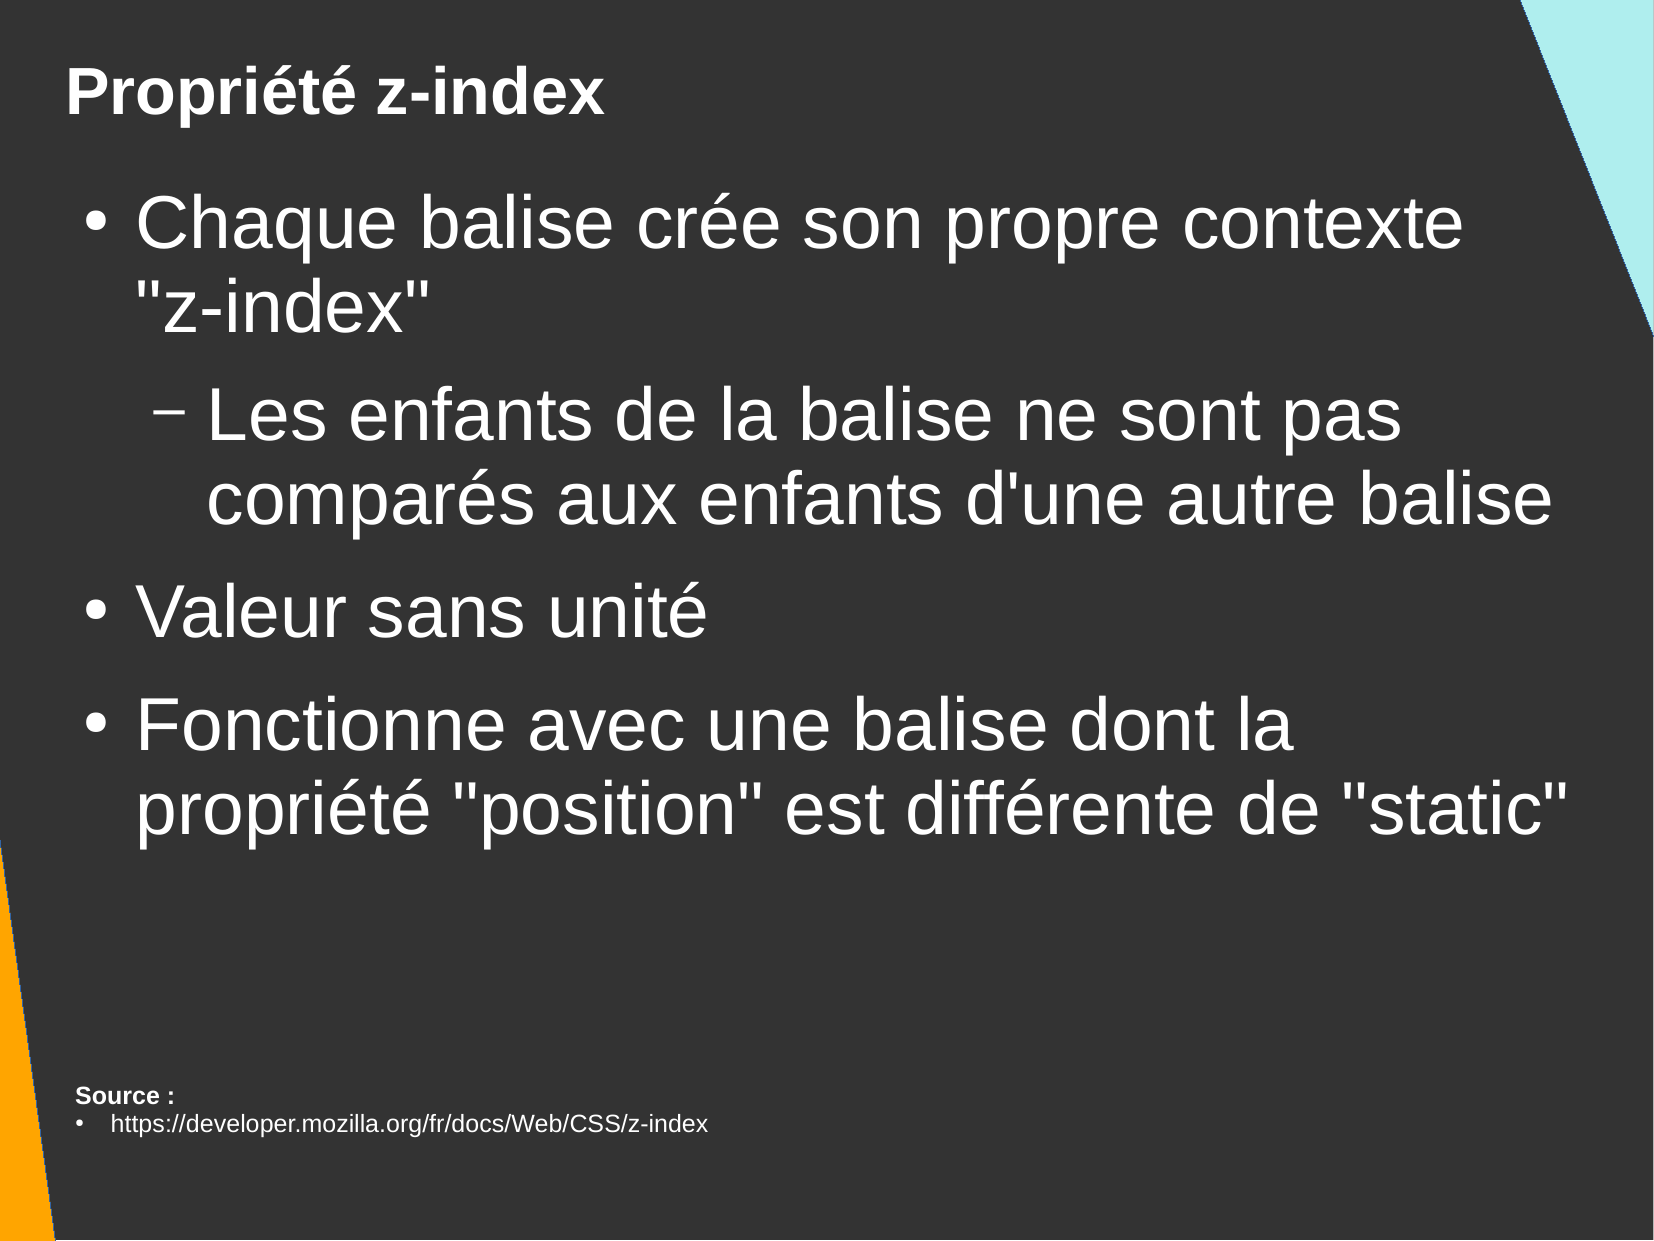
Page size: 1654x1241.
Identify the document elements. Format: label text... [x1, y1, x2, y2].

text_box Source : https://developer.mozilla.org/fr/docs/Web/CSS/z-index [60, 1074, 1546, 1217]
text_box [0, 839, 56, 1241]
title Propriété z-index [64, 54, 1553, 135]
text_box [1520, 0, 1654, 337]
list Chaque balise crée son propre contexte "z-index" Les enfants de la balise ne sont pas comparés aux enfants d'une autre balise Valeur sans unité Fonctionne avec une balise dont la propriété "position" est différente de "static" [64, 180, 1604, 1028]
